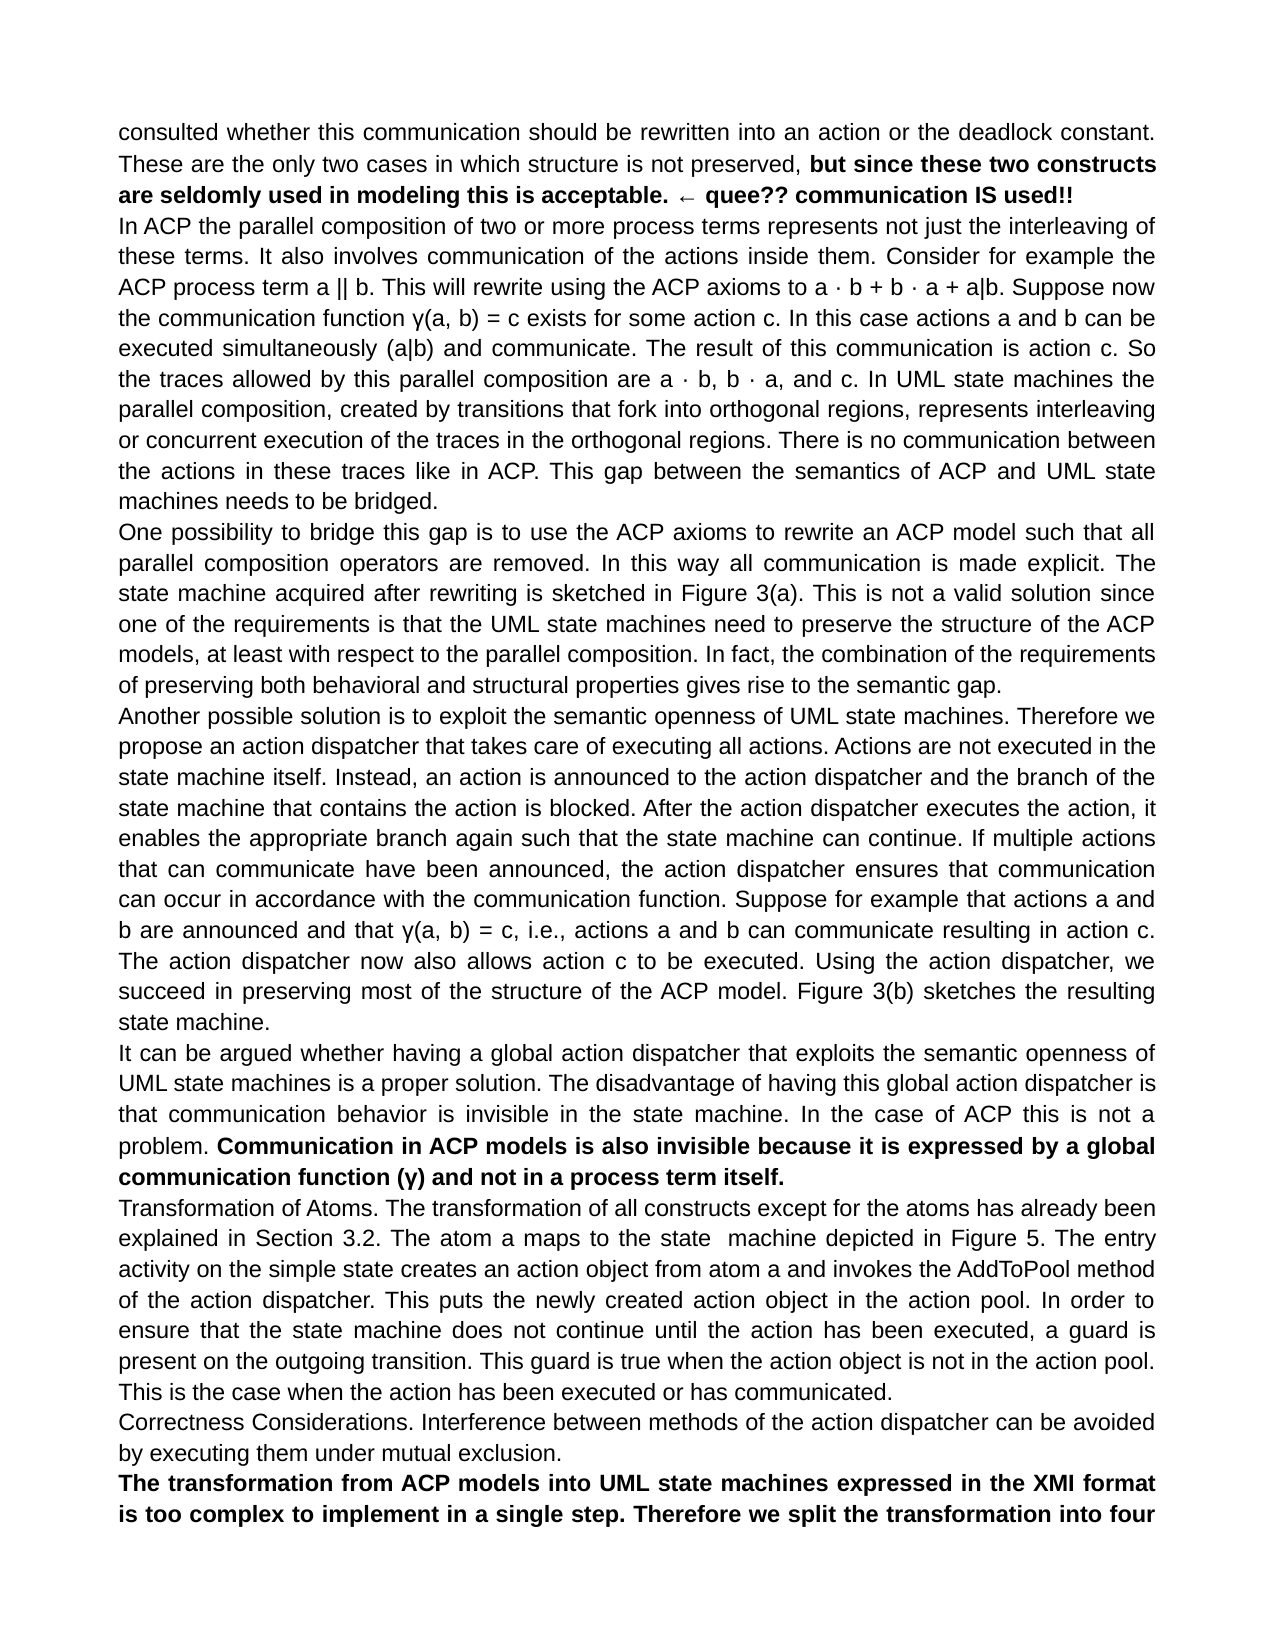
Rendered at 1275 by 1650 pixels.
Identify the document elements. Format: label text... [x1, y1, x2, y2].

text Correctness Considerations. Interference between methods of the action dispatcher can be avoided by executing them under mutual exclusion. [118, 1408, 1157, 1466]
text Transformation of Atoms. The transformation of all constructs except for the atoms has already been explained in Section 3.2. The atom a maps to the state machine depicted in Figure 5. The entry activity on the simple state creates an action object from atom a and invokes the AddToPool method of the action dispatcher. This puts the newly created action object in the action pool. In order to ensure that the state machine does not continue until the action has been executed, a guard is present on the outgoing transition. This guard is true when the action object is not in the action pool. This is the case when the action has been executed or has communicated. [118, 1194, 1157, 1405]
text consulted whether this communication should be rewritten into an action or the deadlock constant. These are the only two cases in which structure is not preserved, but since these two constructs are seldomly used in modeling this is acceptable. ← quee?? communication IS used!! [118, 118, 1157, 208]
text The transformation from ACP models into UML state machines expressed in the XMI format is too complex to implement in a single step. Therefore we split the transformation into four [118, 1470, 1157, 1527]
text In ACP the parallel composition of two or more process terms represents not just the interleaving of these terms. It also involves communication of the actions inside them. Consider for example the ACP process term a || b. This will rewrite using the ACP axioms to a · b + b · a + a|b. Suppose now the communication function γ(a, b) = c exists for some action c. In this case actions a and b can be executed simultaneously (a|b) and communicate. The result of this communication is action c. So the traces allowed by this parallel composition are a · b, b · a, and c. In UML state machines the parallel composition, created by transitions that fork into orthogonal regions, represents interleaving or concurrent execution of the traces in the orthogonal regions. There is no communication between the actions in these traces like in ACP. This gap between the semantics of ACP and UML state machines needs to be bridged. [118, 212, 1157, 514]
text Another possible solution is to exploit the semantic openness of UML state machines. Therefore we propose an action dispatcher that takes care of executing all actions. Actions are not executed in the state machine itself. Instead, an action is announced to the action dispatcher and the branch of the state machine that contains the action is blocked. After the action dispatcher executes the action, it enables the appropriate branch again such that the state machine can continue. If multiple actions that can communicate have been announced, the action dispatcher ensures that communication can occur in accordance with the communication function. Suppose for example that actions a and b are announced and that γ(a, b) = c, i.e., actions a and b can communicate resulting in action c. The action dispatcher now also allows action c to be executed. Using the action dispatcher, we succeed in preserving most of the structure of the ACP model. Figure 3(b) sketches the resulting state machine. [118, 702, 1157, 1035]
text One possibility to bridge this gap is to use the ACP axioms to rewrite an ACP model such that all parallel composition operators are removed. In this way all communication is made explicit. The state machine acquired after rewriting is sketched in Figure 3(a). This is not a valid solution since one of the requirements is that the UML state machines need to preserve the structure of the ACP models, at least with respect to the parallel composition. In fact, the combination of the requirements of preserving both behavioral and structural properties gives rise to the semantic gap. [118, 518, 1157, 698]
text It can be argued whether having a global action dispatcher that exploits the semantic openness of UML state machines is a proper solution. The disadvantage of having this global action dispatcher is that communication behavior is invisible in the state machine. In the case of ACP this is not a problem. Communication in ACP models is also invisible because it is expressed by a global communication function (γ) and not in a process term itself. [118, 1039, 1157, 1190]
